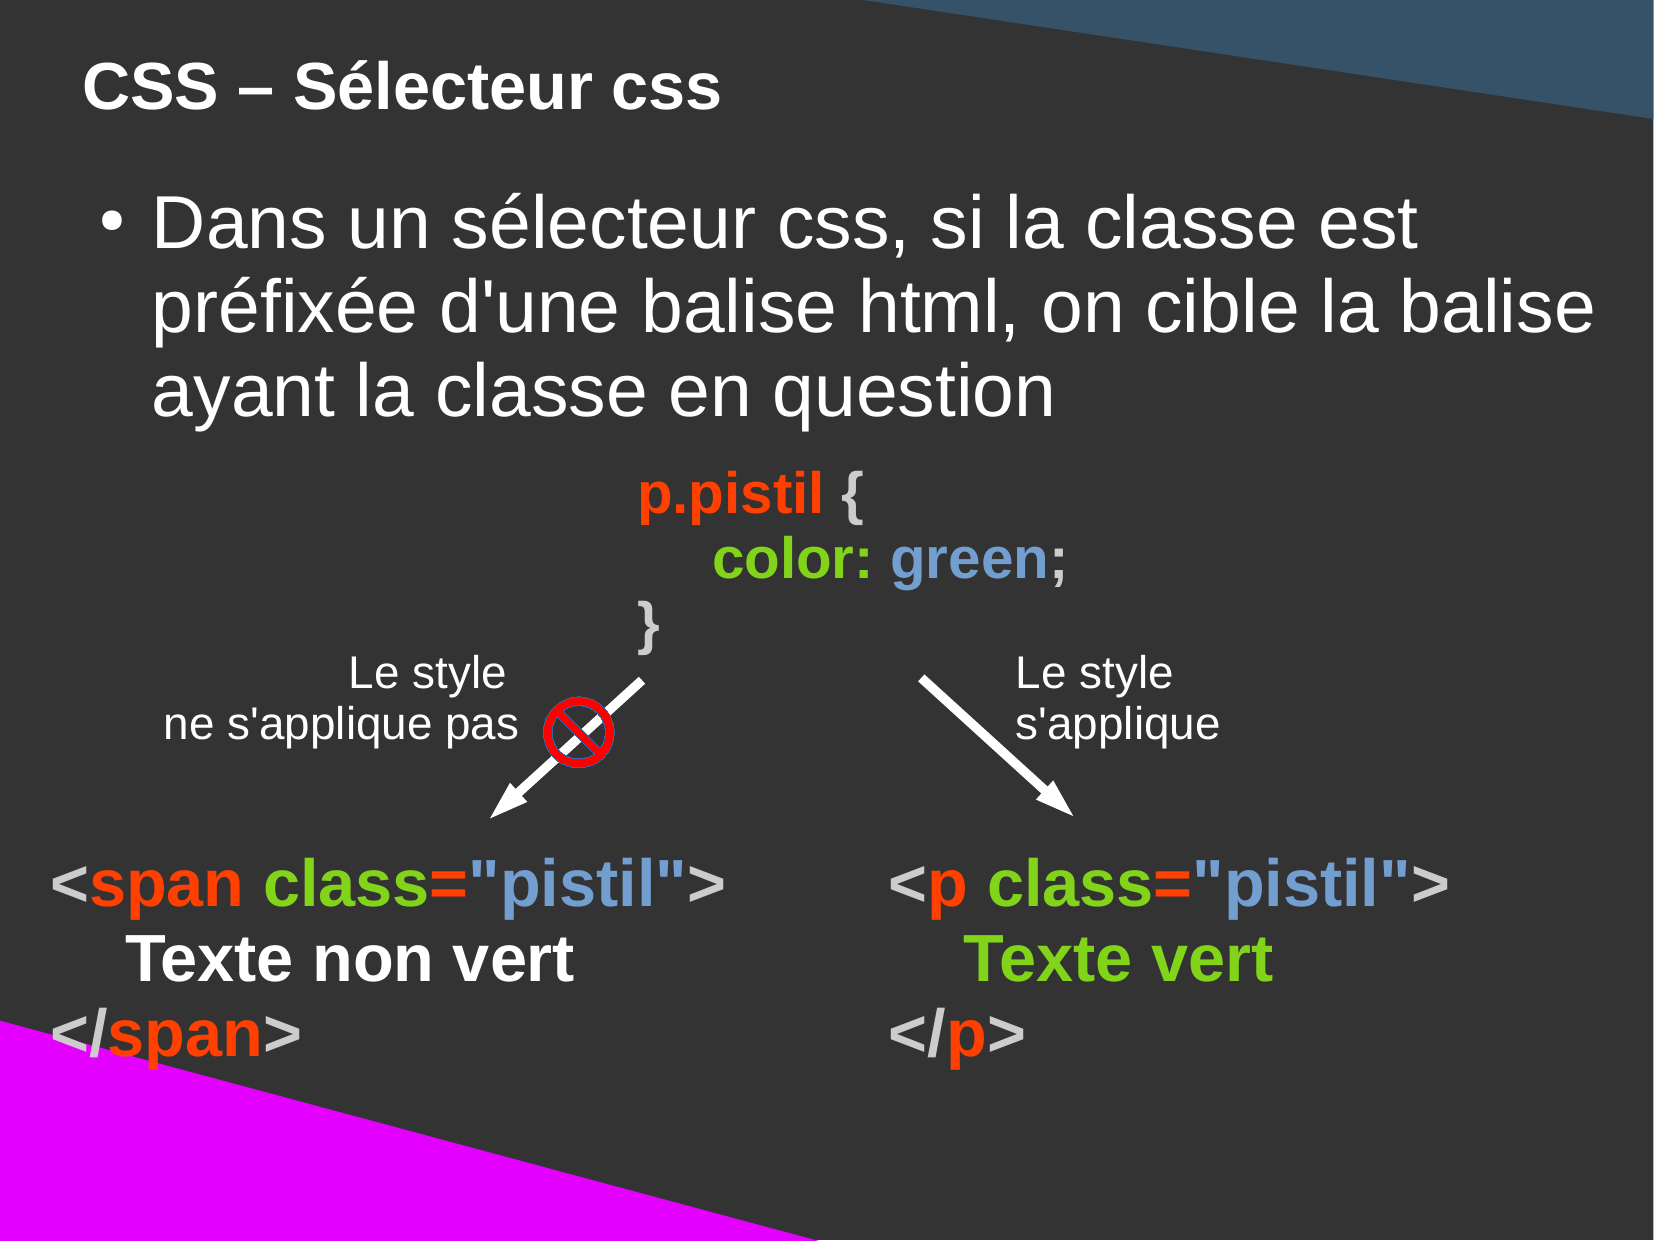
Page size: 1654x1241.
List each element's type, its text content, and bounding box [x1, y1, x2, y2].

text_box <p class="pistil"> Texte vert </p> [874, 838, 1617, 1078]
list Dans un sélecteur css, si la classe est préfixée d'une balise html, on cible la balise ayant la classe en question [80, 180, 1605, 454]
title Le style ne s'applique pas [153, 646, 520, 768]
text_box p.pistil { color: green; } [622, 453, 1099, 729]
title CSS – Sélecteur css [82, 49, 1571, 152]
title Le style s'applique [1015, 646, 1382, 768]
text_box [0, 1020, 819, 1241]
text_box [543, 696, 615, 768]
text_box [863, 0, 1654, 120]
text_box <span class="pistil"> Texte non vert </span> [35, 838, 779, 1078]
